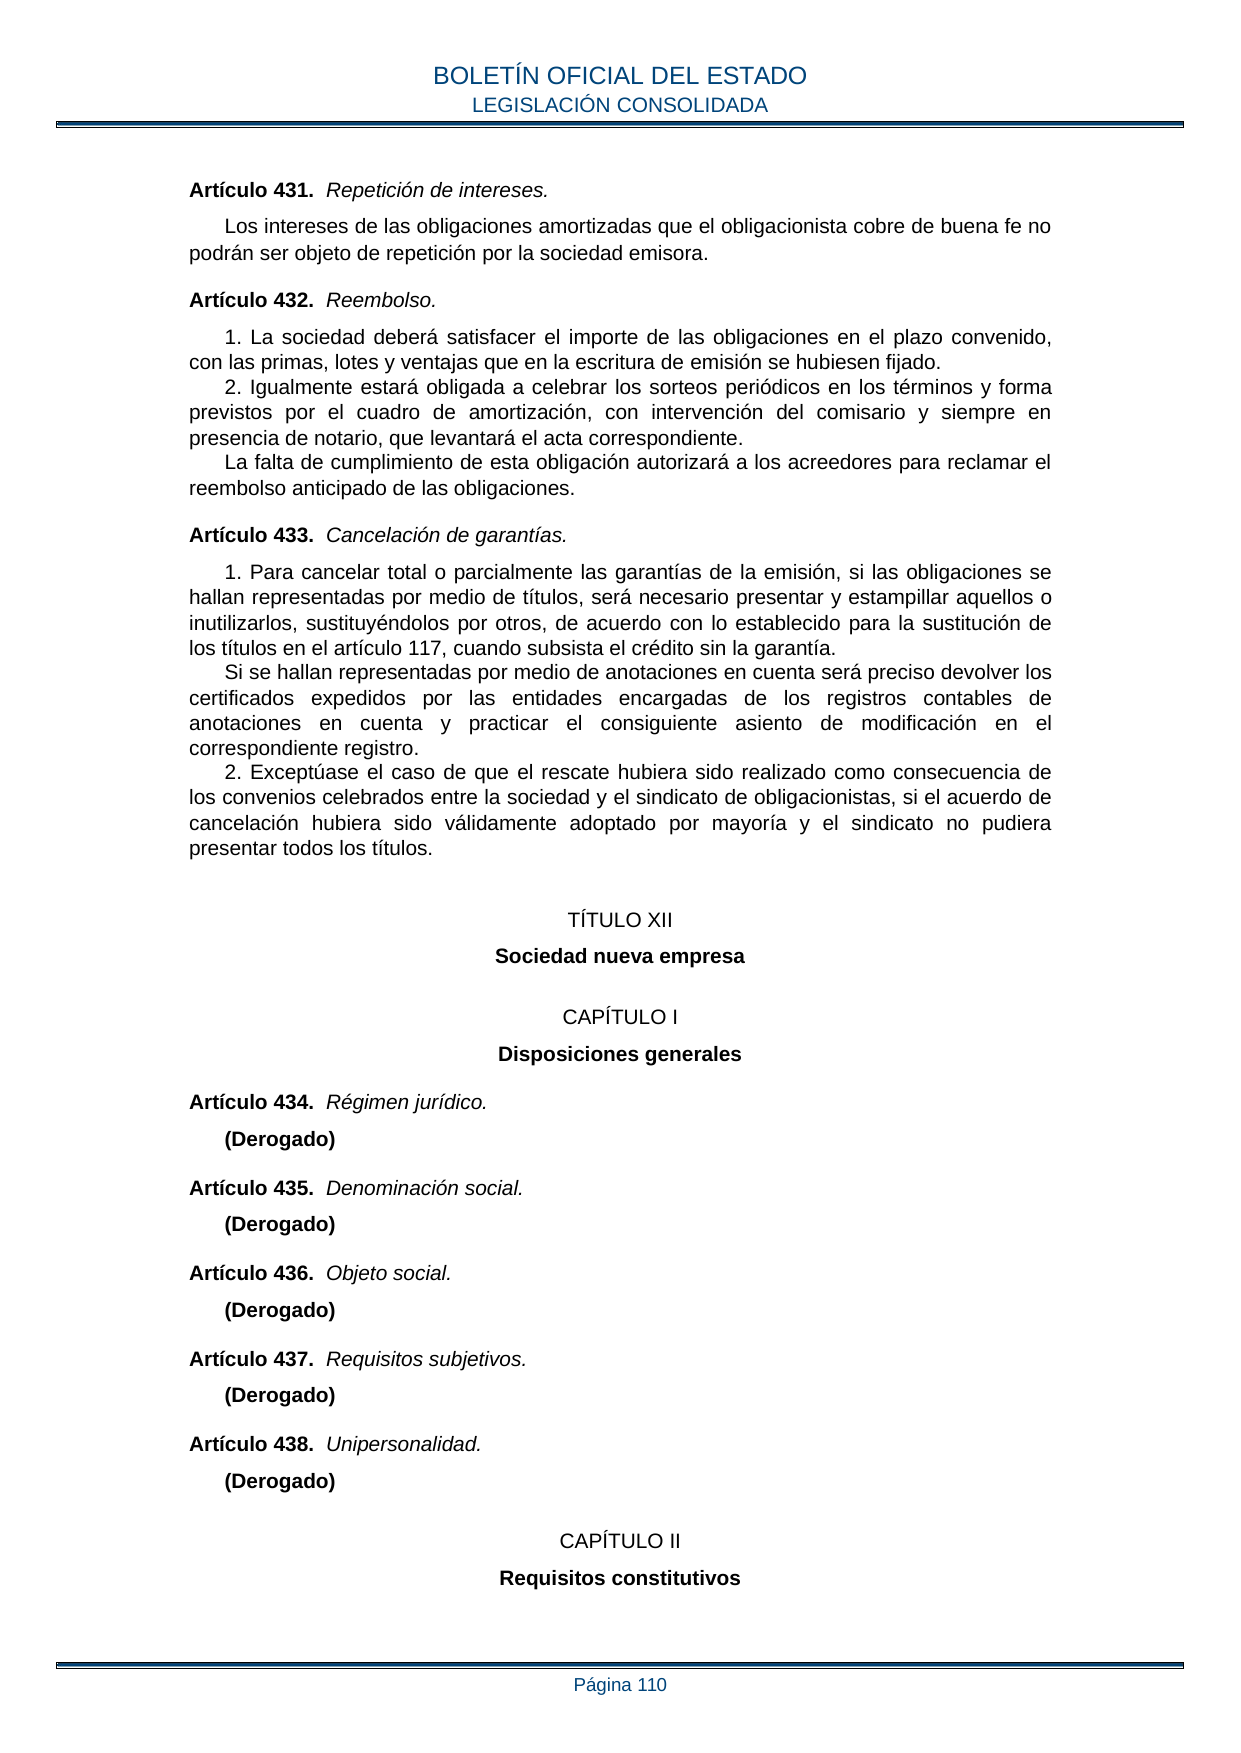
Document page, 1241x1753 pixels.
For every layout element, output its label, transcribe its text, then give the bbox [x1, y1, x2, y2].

text (Derogado) [224, 1123, 361, 1152]
text presencia de notario, que levantará el acta correspondiente. [189, 425, 1076, 450]
text Disposiciones generales [498, 1037, 767, 1067]
text anotaciones en cuenta y practicar el consiguiente asiento de modificación en el [189, 711, 1076, 736]
text inutilizarlos, sustituyéndolos por otros, de acuerdo con lo establecido para la sustitución de [189, 611, 1076, 636]
text los convenios celebrados entre la sociedad y el sindicato de obligacionistas, si el acuerdo de [189, 781, 1076, 811]
picture [57, 1663, 1183, 1668]
text previstos por el cuadro de amortización, con intervención del comisario y siempre en [189, 396, 1076, 425]
text 1 [224, 321, 236, 346]
text CAPÍTULO I [562, 1001, 703, 1030]
text Artículo 435. Denominación social. [189, 1171, 548, 1201]
text . Igualmente estará obligada a celebrar los sorteos periódicos en los términos y forma [236, 371, 1076, 396]
text hallan representadas por medio de títulos, será necesario presentar y estampillar aquellos o [189, 581, 1076, 611]
text 1 [224, 556, 236, 581]
text los títulos en el artículo 117, cuando subsista el crédito sin la garantía. [189, 636, 1076, 661]
text LEGISLACIÓN CONSOLIDADA [472, 89, 793, 118]
text Si se hallan representadas por medio de anotaciones en cuenta será preciso devolver los [224, 656, 1076, 686]
text 2 [224, 756, 236, 781]
text con las primas, lotes y ventajas que en la escritura de emisión se hubiesen fijado. [189, 346, 967, 375]
text presentar todos los títulos. [189, 836, 1076, 861]
text Artículo 434. Régimen jurídico. [189, 1086, 513, 1116]
text . Exceptúase el caso de que el rescate hubiera sido realizado como consecuencia de [236, 756, 1076, 781]
text Artículo 432. Reembolso. [189, 284, 462, 313]
text reembolso anticipado de las obligaciones. [189, 475, 1076, 500]
text Página 110 [573, 1670, 692, 1697]
text La falta de cumplimiento de esta obligación autorizará a los acreedores para reclamar el [224, 446, 1076, 475]
text Los intereses de las obligaciones amortizadas que el obligacionista cobre de buena fe no [224, 210, 1076, 240]
text Sociedad nueva empresa [495, 940, 770, 970]
text (Derogado) [224, 1464, 361, 1494]
text . La sociedad deberá satisfacer el importe de las obligaciones en el plazo convenido, [236, 321, 1076, 350]
text . Para cancelar total o parcialmente las garantías de la emisión, si las obligaciones se [236, 556, 1076, 581]
text Requisitos constitutivos [499, 1562, 766, 1591]
text TÍTULO XII [567, 903, 698, 933]
picture [57, 122, 1183, 127]
text (Derogado) [224, 1379, 361, 1409]
text certificados expedidos por las entidades encargadas de los registros contables de [189, 686, 1076, 711]
text Artículo 433. Cancelación de garantías. [189, 519, 593, 549]
text BOLETÍN OFICIAL DEL ESTADO [433, 56, 832, 92]
text podrán ser objeto de repetición por la sociedad emisora. [189, 240, 1076, 265]
text cancelación hubiera sido válidamente adoptado por mayoría y el sindicato no pudiera [189, 811, 1076, 836]
text 2 [224, 371, 236, 396]
text Artículo 431. Repetición de intereses. [189, 173, 574, 203]
text (Derogado) [224, 1293, 361, 1323]
text Artículo 436. Objeto social. [189, 1257, 477, 1287]
text Artículo 437. Requisitos subjetivos. [189, 1342, 552, 1372]
text correspondiente registro. [189, 736, 1076, 761]
text Artículo 438. Unipersonalidad. [189, 1428, 507, 1457]
text CAPÍTULO II [559, 1525, 706, 1555]
text (Derogado) [224, 1208, 361, 1238]
